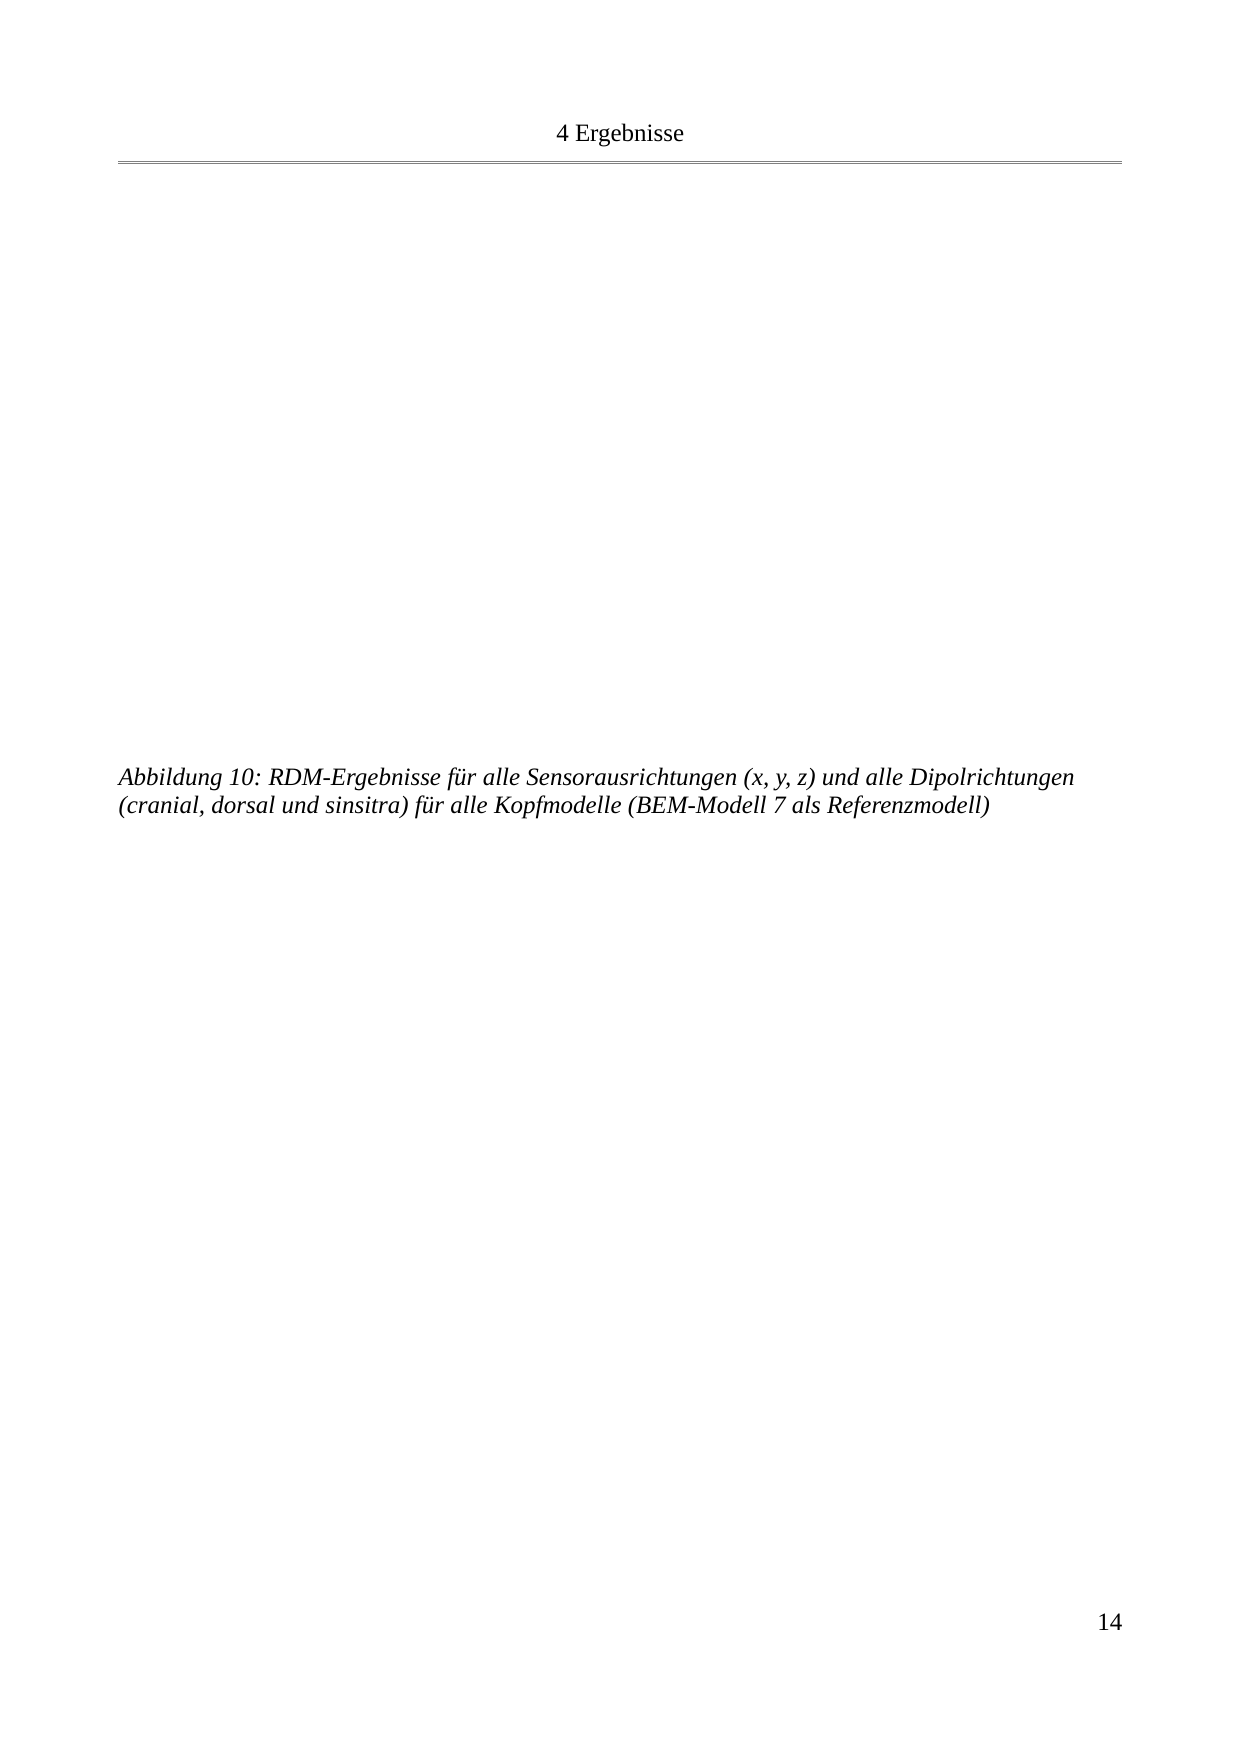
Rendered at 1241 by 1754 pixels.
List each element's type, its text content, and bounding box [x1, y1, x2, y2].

text Abbildung 10: RDM-Ergebnisse für alle Sensorausrichtungen (x, y, z) und alle Dipolrichtungen (cranial, dorsal und sinsitra) für alle Kopfmodelle (BEM-Modell 7 als Referenzmodell) [118, 206, 1122, 819]
